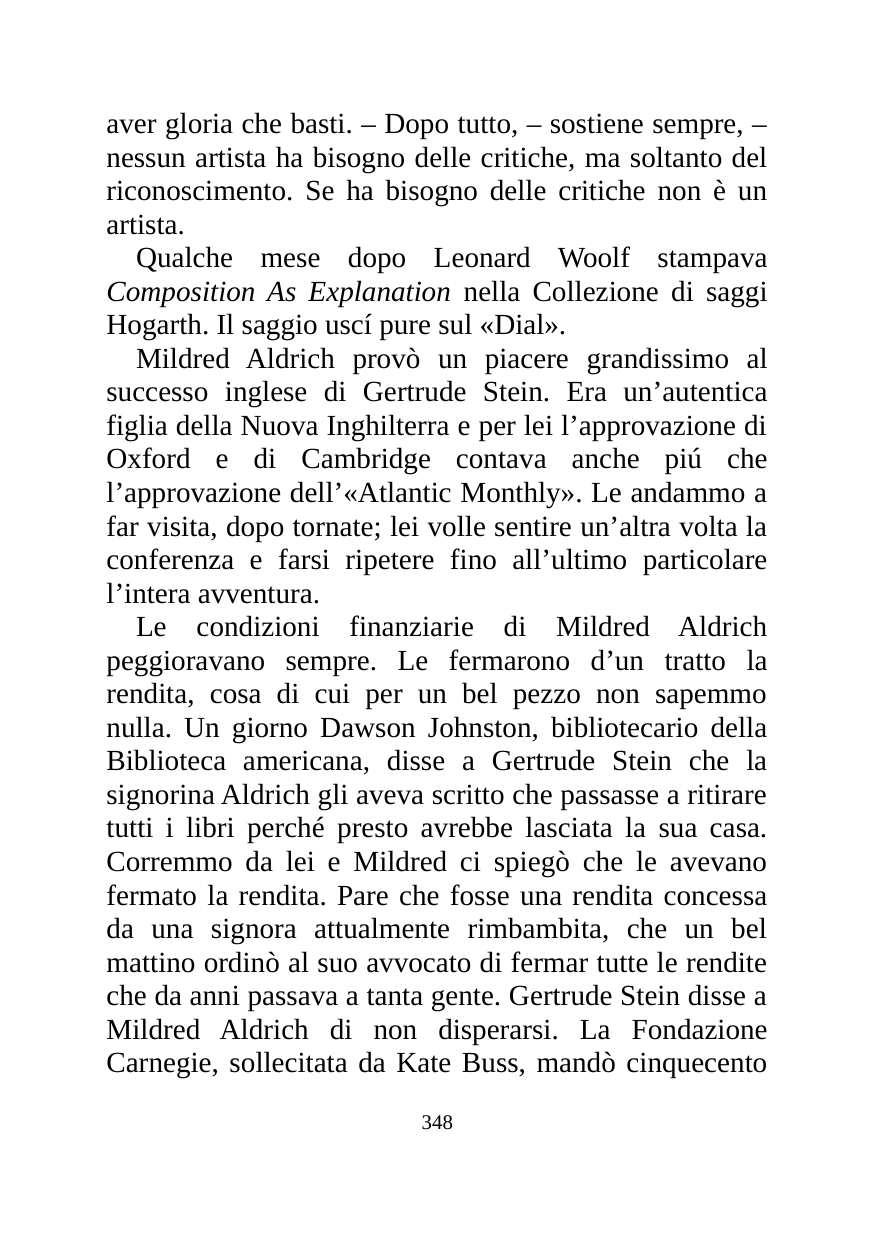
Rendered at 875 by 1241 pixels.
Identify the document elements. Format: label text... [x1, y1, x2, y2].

text aver gloria che basti. – Dopo tutto, – sostiene sempre, – nessun artista ha bisogno delle critiche, ma soltanto del riconoscimento. Se ha bisogno delle critiche non è un artista. [106, 106, 768, 240]
text Le condizioni finanziarie di Mildred Aldrich peggioravano sempre. Le fermarono d’un tratto la rendita, cosa di cui per un bel pezzo non sapemmo nulla. Un giorno Dawson Johnston, bibliotecario della Biblioteca americana, disse a Gertrude Stein che la signorina Aldrich gli aveva scritto che passasse a ritirare tutti i libri perché presto avrebbe lasciata la sua casa. Corremmo da lei e Mildred ci spiegò che le avevano fermato la rendita. Pare che fosse una rendita concessa da una signora attualmente rimbambita, che un bel mattino ordinò al suo avvocato di fermar tutte le rendite che da anni passava a tanta gente. Gertrude Stein disse a Mildred Aldrich di non disperarsi. La Fondazione Carnegie, sollecitata da Kate Buss, mandò cinquecento [106, 609, 768, 1079]
text Qualche mese dopo Leonard Woolf stampava Composition As Explanation nella Collezione di saggi Hogarth. Il saggio uscí pure sul «Dial». [106, 240, 768, 341]
text Mildred Aldrich provò un piacere grandissimo al successo inglese di Gertrude Stein. Era un’autentica figlia della Nuova Inghilterra e per lei l’approvazione di Oxford e di Cambridge contava anche piú che l’approvazione dell’«Atlantic Monthly». Le andammo a far visita, dopo tornate; lei volle sentire un’altra volta la conferenza e farsi ripetere fino all’ultimo particolare l’intera avventura. [106, 341, 768, 609]
